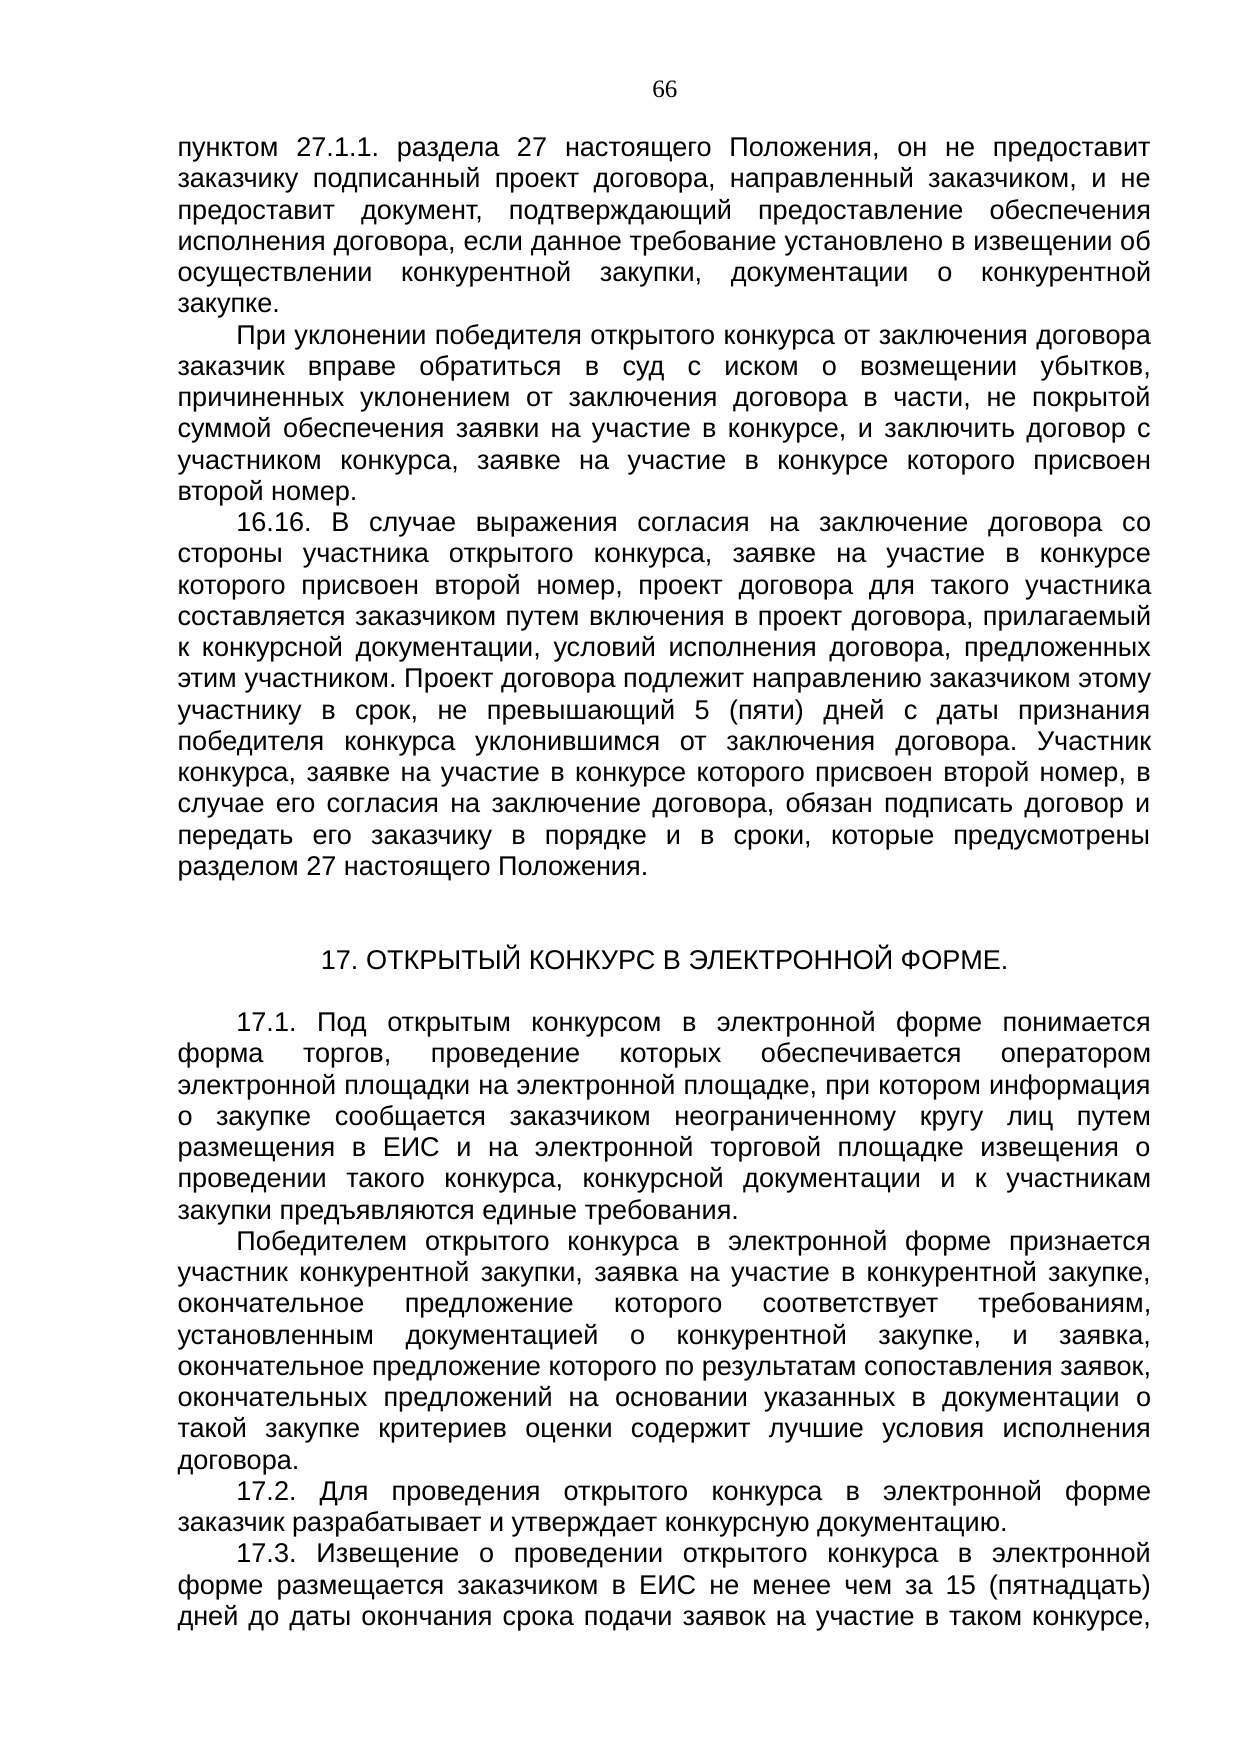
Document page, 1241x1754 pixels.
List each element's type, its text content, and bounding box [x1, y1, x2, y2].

text При уклонении победителя открытого конкурса от заключения договора заказчик вправе обратиться в суд с иском о возмещении убытков, причиненных уклонением от заключения договора в части, не покрытой суммой обеспечения заявки на участие в конкурсе, и заключить договор с участником конкурса, заявке на участие в конкурсе которого присвоен второй номер. [177, 319, 1152, 506]
text 17.2. Для проведения открытого конкурса в электронной форме заказчик разрабатывает и утверждает конкурсную документацию. [177, 1475, 1152, 1537]
text 16.16. В случае выражения согласия на заключение договора со стороны участника открытого конкурса, заявке на участие в конкурсе которого присвоен второй номер, проект договора для такого участника составляется заказчиком путем включения в проект договора, прилагаемый к конкурсной документации, условий исполнения договора, предложенных этим участником. Проект договора подлежит направлению заказчиком этому участнику в срок, не превышающий 5 (пяти) дней с даты признания победителя конкурса уклонившимся от заключения договора. Участник конкурса, заявке на участие в конкурсе которого присвоен второй номер, в случае его согласия на заключение договора, обязан подписать договор и передать его заказчику в порядке и в сроки, которые предусмотрены разделом 27 настоящего Положения. [177, 506, 1152, 881]
text пунктом 27.1.1. раздела 27 настоящего Положения, он не предоставит заказчику подписанный проект договора, направленный заказчиком, и не предоставит документ, подтверждающий предоставление обеспечения исполнения договора, если данное требование установлено в извещении об осуществлении конкурентной закупки, документации о конкурентной закупке. [177, 131, 1152, 319]
text 17.1. Под открытым конкурсом в электронной форме понимается форма торгов, проведение которых обеспечивается оператором электронной площадки на электронной площадке, при котором информация о закупке сообщается заказчиком неограниченному кругу лиц путем размещения в ЕИС и на электронной торговой площадке извещения о проведении такого конкурса, конкурсной документации и к участникам закупки предъявляются единые требования. [177, 1006, 1152, 1225]
text Победителем открытого конкурса в электронной форме признается участник конкурентной закупки, заявка на участие в конкурентной закупке, окончательное предложение которого соответствует требованиям, установленным документацией о конкурентной закупке, и заявка, окончательное предложение которого по результатам сопоставления заявок, окончательных предложений на основании указанных в документации о такой закупке критериев оценки содержит лучшие условия исполнения договора. [177, 1225, 1152, 1475]
text 17.3. Извещение о проведении открытого конкурса в электронной форме размещается заказчиком в ЕИС не менее чем за 15 (пятнадцать) дней до даты окончания срока подачи заявок на участие в таком конкурсе, [177, 1537, 1152, 1631]
text 17. ОТКРЫТЫЙ КОНКУРС В ЭЛЕКТРОННОЙ ФОРМЕ. [177, 944, 1152, 975]
